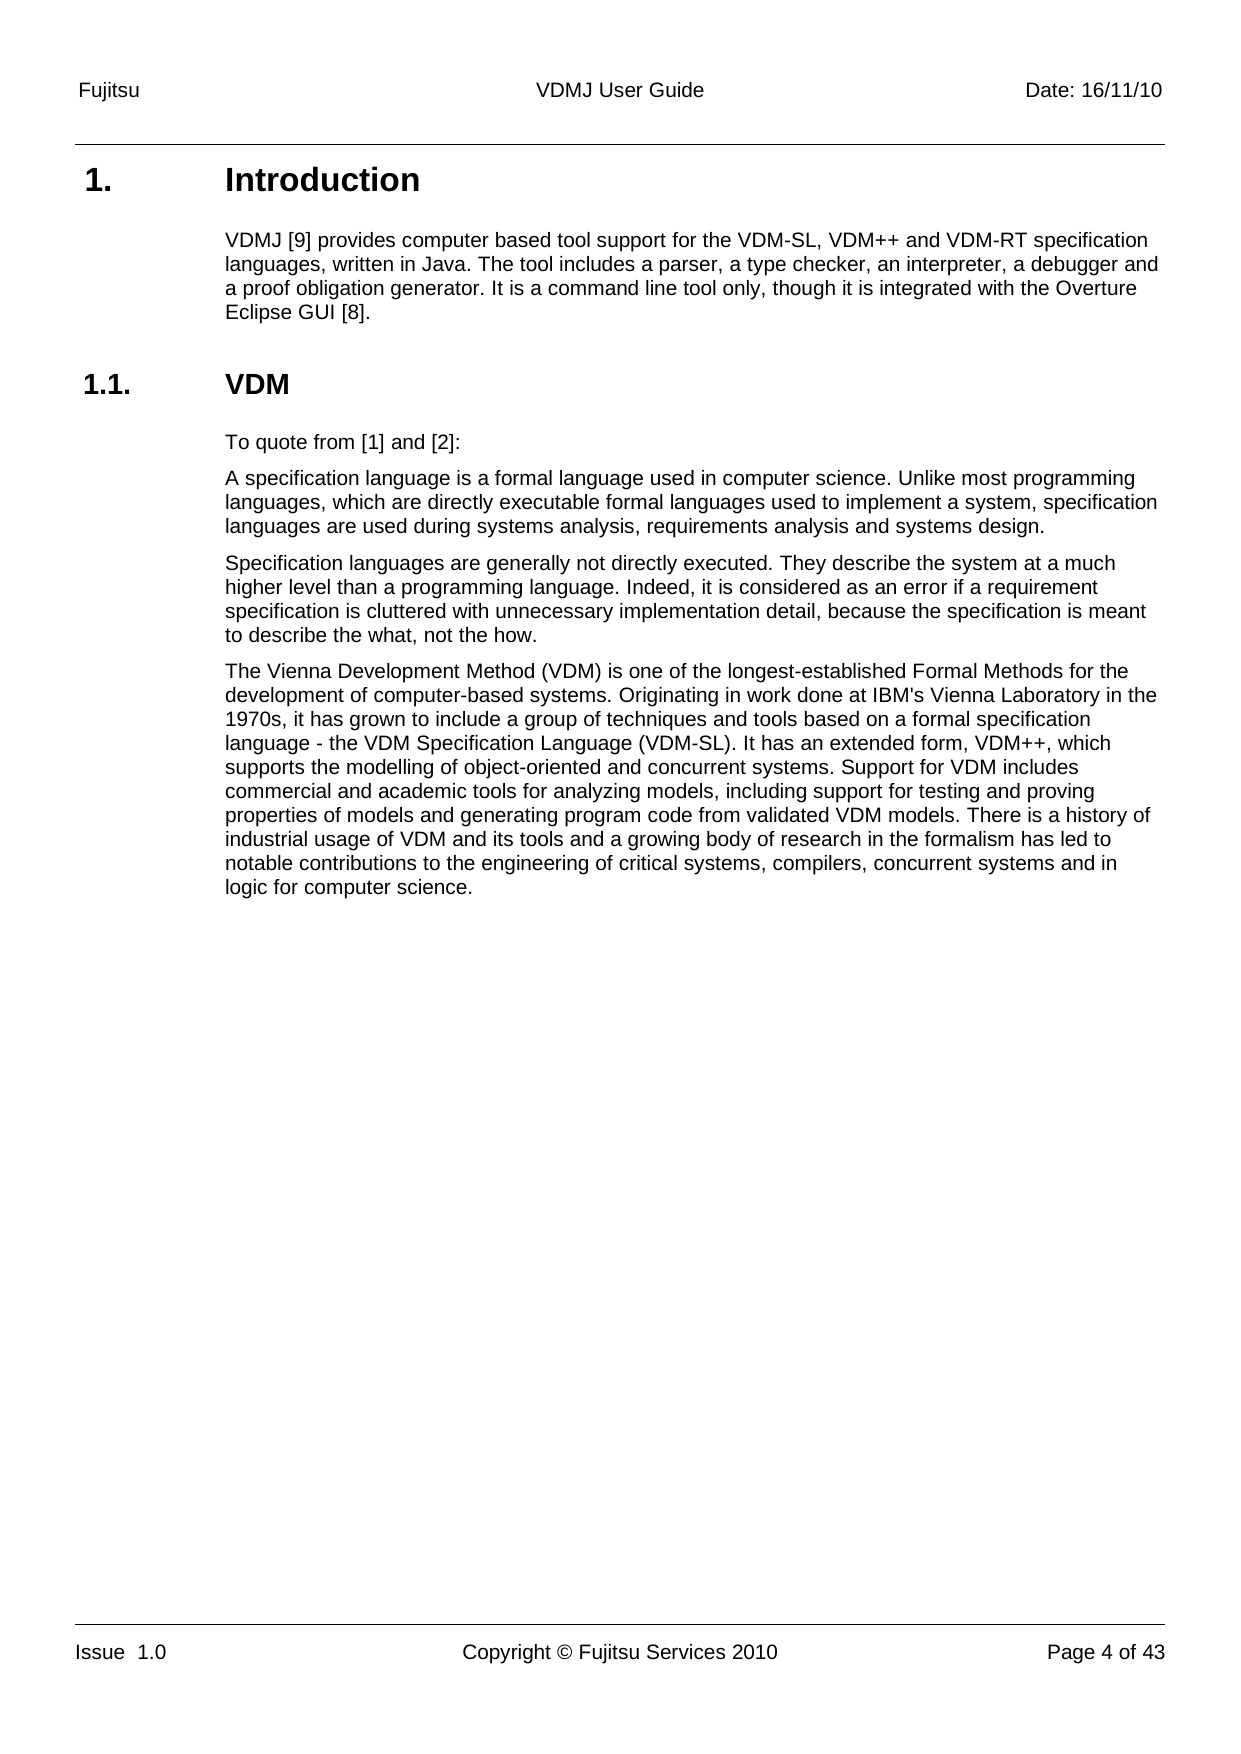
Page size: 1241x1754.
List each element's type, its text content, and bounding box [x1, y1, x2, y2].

subtitle Introduction [75, 160, 1165, 198]
subtitle VDM [75, 367, 1165, 400]
text Specification languages are generally not directly executed. They describe the system at a much higher level than a programming language. Indeed, it is considered as an error if a requirement specification is cluttered with unnecessary implementation detail, because the specification is meant to describe the what, not the how. [225, 551, 1165, 647]
text The Vienna Development Method (VDM) is one of the longest-established Formal Methods for the development of computer-based systems. Originating in work done at IBM's Vienna Laboratory in the 1970s, it has grown to include a group of techniques and tools based on a formal specification language - the VDM Specification Language (VDM-SL). It has an extended form, VDM++, which supports the modelling of object-oriented and concurrent systems. Support for VDM includes commercial and academic tools for analyzing models, including support for testing and proving properties of models and generating program code from validated VDM models. There is a history of industrial usage of VDM and its tools and a growing body of research in the formalism has led to notable contributions to the engineering of critical systems, compilers, concurrent systems and in logic for computer science. [225, 659, 1165, 899]
text VDMJ [9] provides computer based tool support for the VDM-SL, VDM++ and VDM-RT specification languages, written in Java. The tool includes a parser, a type checker, an interpreter, a debugger and a proof obligation generator. It is a command line tool only, though it is integrated with the Overture Eclipse GUI [8]. [225, 228, 1165, 324]
text A specification language is a formal language used in computer science. Unlike most programming languages, which are directly executable formal languages used to implement a system, specification languages are used during systems analysis, requirements analysis and systems design. [225, 467, 1165, 538]
text To quote from [1] and [2]: [225, 430, 1165, 454]
